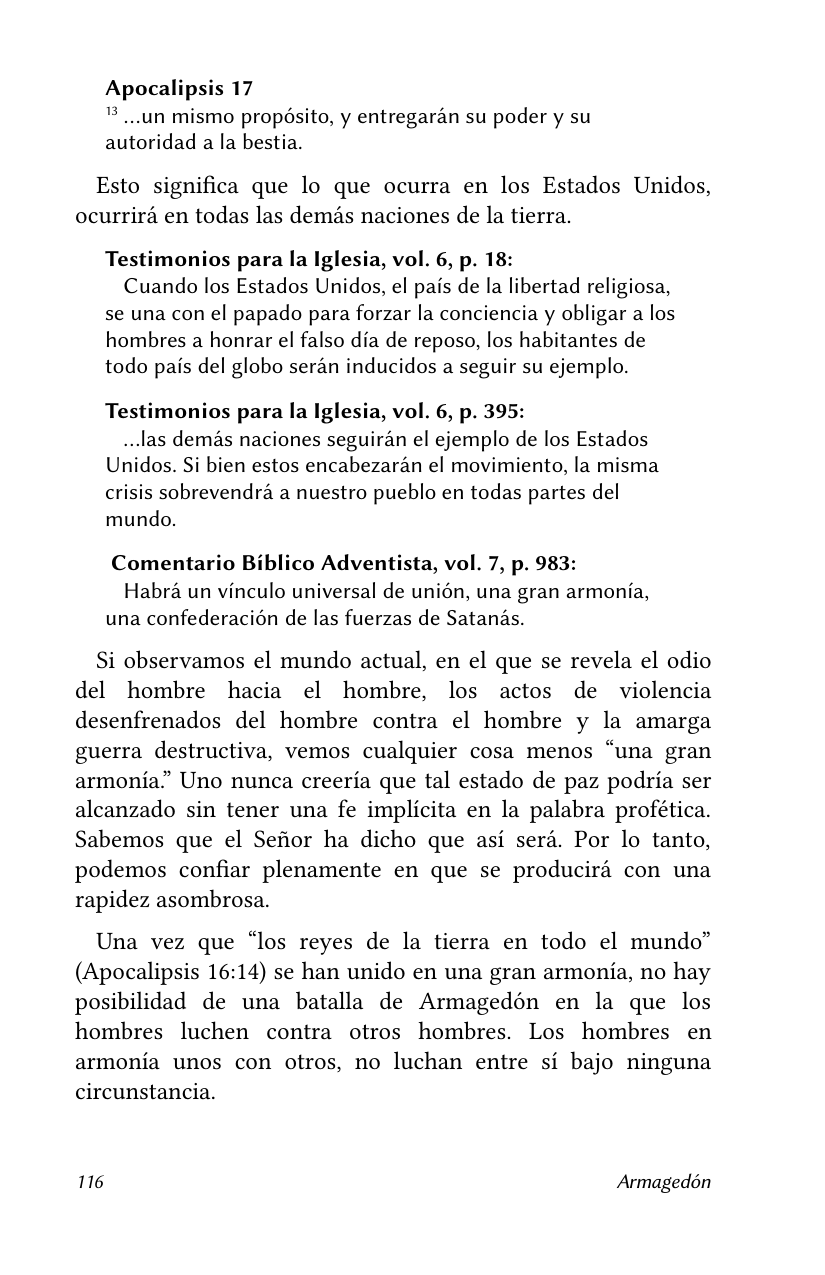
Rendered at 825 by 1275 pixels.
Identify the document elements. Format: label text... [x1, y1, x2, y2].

text Habrá un vínculo universal de unión, una gran armonía, una confederación de las fuerzas de Satanás. [105, 578, 682, 631]
text Cuando los Estados Unidos, el país de la libertad religiosa, se una con el papado para forzar la conciencia y obligar a los hombres a honrar el falso día de reposo, los habitantes de todo país del globo serán inducidos a seguir su ejemplo. [105, 273, 682, 379]
text Testimonios para la Iglesia, vol. 6, p. 395: [105, 398, 712, 424]
text Si observamos el mundo actual, en el que se revela el odio del hombre hacia el hombre, los actos de violencia desenfrenados del hombre contra el hombre y la amarga guerra destructiva, vemos cualquier cosa menos “una gran armonía.” Uno nunca creería que tal estado de paz podría ser alcanzado sin tener una fe implícita en la palabra profética. Sabemos que el Señor ha dicho que así será. Por lo tanto, podemos confiar plenamente en que se producirá con una rapidez asombrosa. [75, 646, 712, 914]
text 13 ...un mismo propósito, y entregarán su poder y su autoridad a la bestia. [105, 103, 682, 155]
text Apocalipsis 17 [105, 75, 712, 101]
text …las demás naciones seguirán el ejemplo de los Estados Unidos. Si bien estos encabezarán el movimiento, la misma crisis sobrevendrá a nuestro pueblo en todas partes del mundo. [105, 426, 682, 532]
text Testimonios para la Iglesia, vol. 6, p. 18: [105, 246, 712, 272]
text Esto significa que lo que ocurra en los Estados Unidos, ocurrirá en todas las demás naciones de la tierra. [75, 171, 712, 229]
text Una vez que “los reyes de la tierra en todo el mundo” (Apocalipsis 16:14) se han unido en una gran armonía, no hay posibilidad de una batalla de Armagedón en la que los hombres luchen contra otros hombres. Los hombres en armonía unos con otros, no luchan entre sí bajo ninguna circunstancia. [75, 927, 712, 1105]
text Comentario Bíblico Adventista, vol. 7, p. 983: [105, 550, 712, 576]
